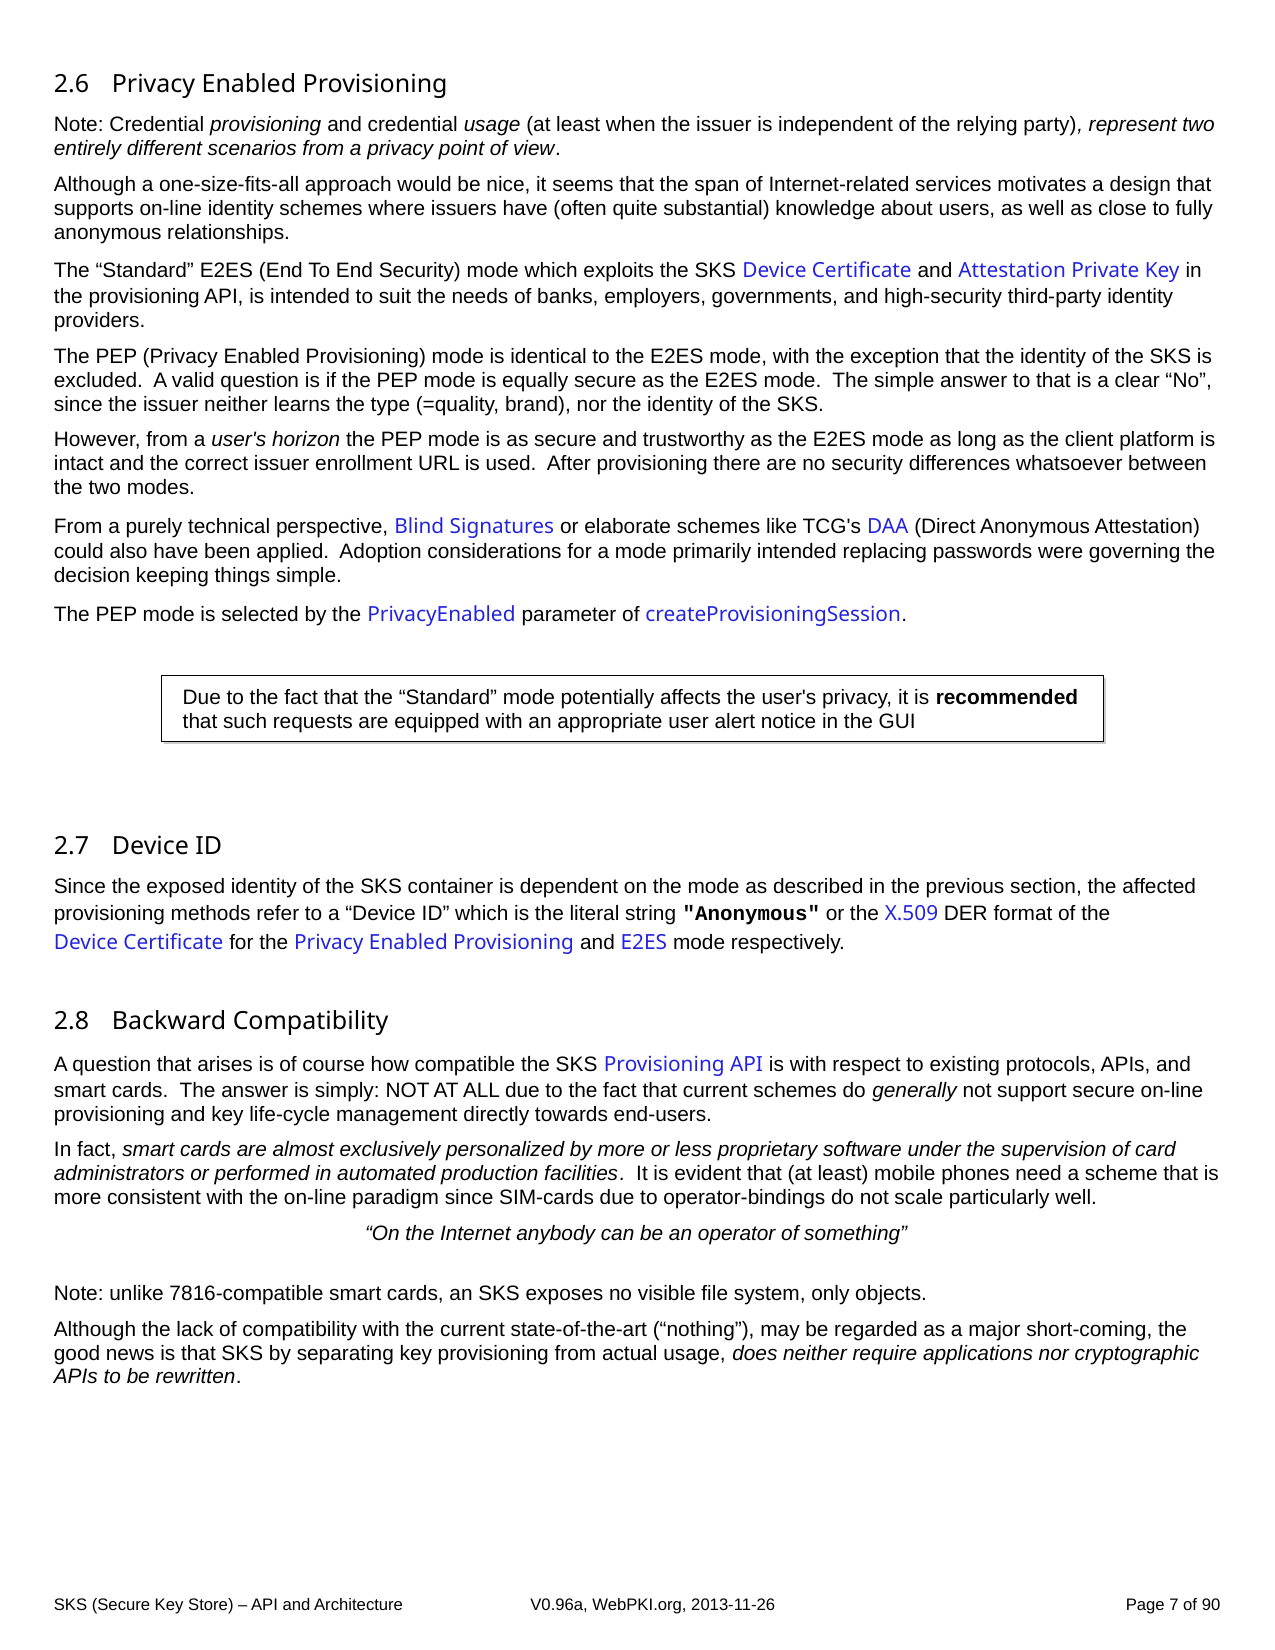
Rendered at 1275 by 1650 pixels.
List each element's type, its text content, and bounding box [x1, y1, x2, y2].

text In fact, smart cards are almost exclusively personalized by more or less proprietary software under the supervision of card administrators or performed in automated production facilities. It is evident that (at least) mobile phones need a scheme that is more consistent with the on-line paradigm since SIM-cards due to operator-bindings do not scale particularly well. [54, 1137, 1221, 1209]
subtitle Backward Compatibility [54, 1003, 1221, 1037]
text The “Standard” E2ES (End To End Security) mode which exploits the SKS Device Certificate and Attestation Private Key in the provisioning API, is intended to suit the needs of banks, employers, governments, and high-security third-party identity providers. [54, 256, 1221, 332]
text Since the exposed identity of the SKS container is dependent on the mode as described in the previous section, the affected provisioning methods refer to a “Device ID” which is the literal string "Anonymous" or the X.509 DER format of the Device Certificate for the Privacy Enabled Provisioning and E2ES mode respectively. [54, 874, 1221, 955]
text From a purely technical perspective, Blind Signatures or elaborate schemes like TCG's DAA (Direct Anonymous Attestation) could also have been applied. Adoption considerations for a mode primarily intended replacing passwords were governing the decision keeping things simple. [54, 511, 1221, 587]
text A question that arises is of course how compatible the SKS Provisioning API is with respect to existing protocols, APIs, and smart cards. The answer is simply: NOT AT ALL due to the fact that current schemes do generally not support secure on-line provisioning and key life-cycle management directly towards end-users. [54, 1049, 1221, 1126]
text Note: Credential provisioning and credential usage (at least when the issuer is independent of the relying party), represent two entirely different scenarios from a privacy point of view. [54, 112, 1221, 160]
text Note: unlike 7816-compatible smart cards, an SKS exposes no visible file system, only objects. [54, 1281, 1221, 1304]
text “On the Internet anybody can be an operator of something” [54, 1221, 1221, 1269]
text Although a one-size-fits-all approach would be nice, it seems that the span of Internet-related services motivates a design that supports on-line identity schemes where issuers have (often quite substantial) knowledge about users, as well as close to fully anonymous relationships. [54, 172, 1221, 244]
table_header Due to the fact that the “Standard” mode potentially affects the user's privacy, it is recommended that such requests are equipped with an appropriate user alert notice in the GUI [162, 676, 1103, 741]
text However, from a user's horizon the PEP mode is as secure and trustworthy as the E2ES mode as long as the client platform is intact and the correct issuer enrollment URL is used. After provisioning there are no security differences whatsoever between the two modes. [54, 427, 1221, 499]
subtitle Device ID [54, 828, 1221, 862]
text The PEP mode is selected by the PrivacyEnabled parameter of createProvisioningSession. [54, 599, 1221, 627]
text Although the lack of compatibility with the current state-of-the-art (“nothing”), may be regarded as a major short-coming, the good news is that SKS by separating key provisioning from actual usage, does neither require applications nor cryptographic APIs to be rewritten. [54, 1316, 1221, 1388]
subtitle Privacy Enabled Provisioning [54, 66, 1221, 100]
text The PEP (Privacy Enabled Provisioning) mode is identical to the E2ES mode, with the exception that the identity of the SKS is excluded. A valid question is if the PEP mode is equally secure as the E2ES mode. The simple answer to that is a clear “No”, since the issuer neither learns the type (=quality, brand), nor the identity of the SKS. [54, 344, 1221, 416]
